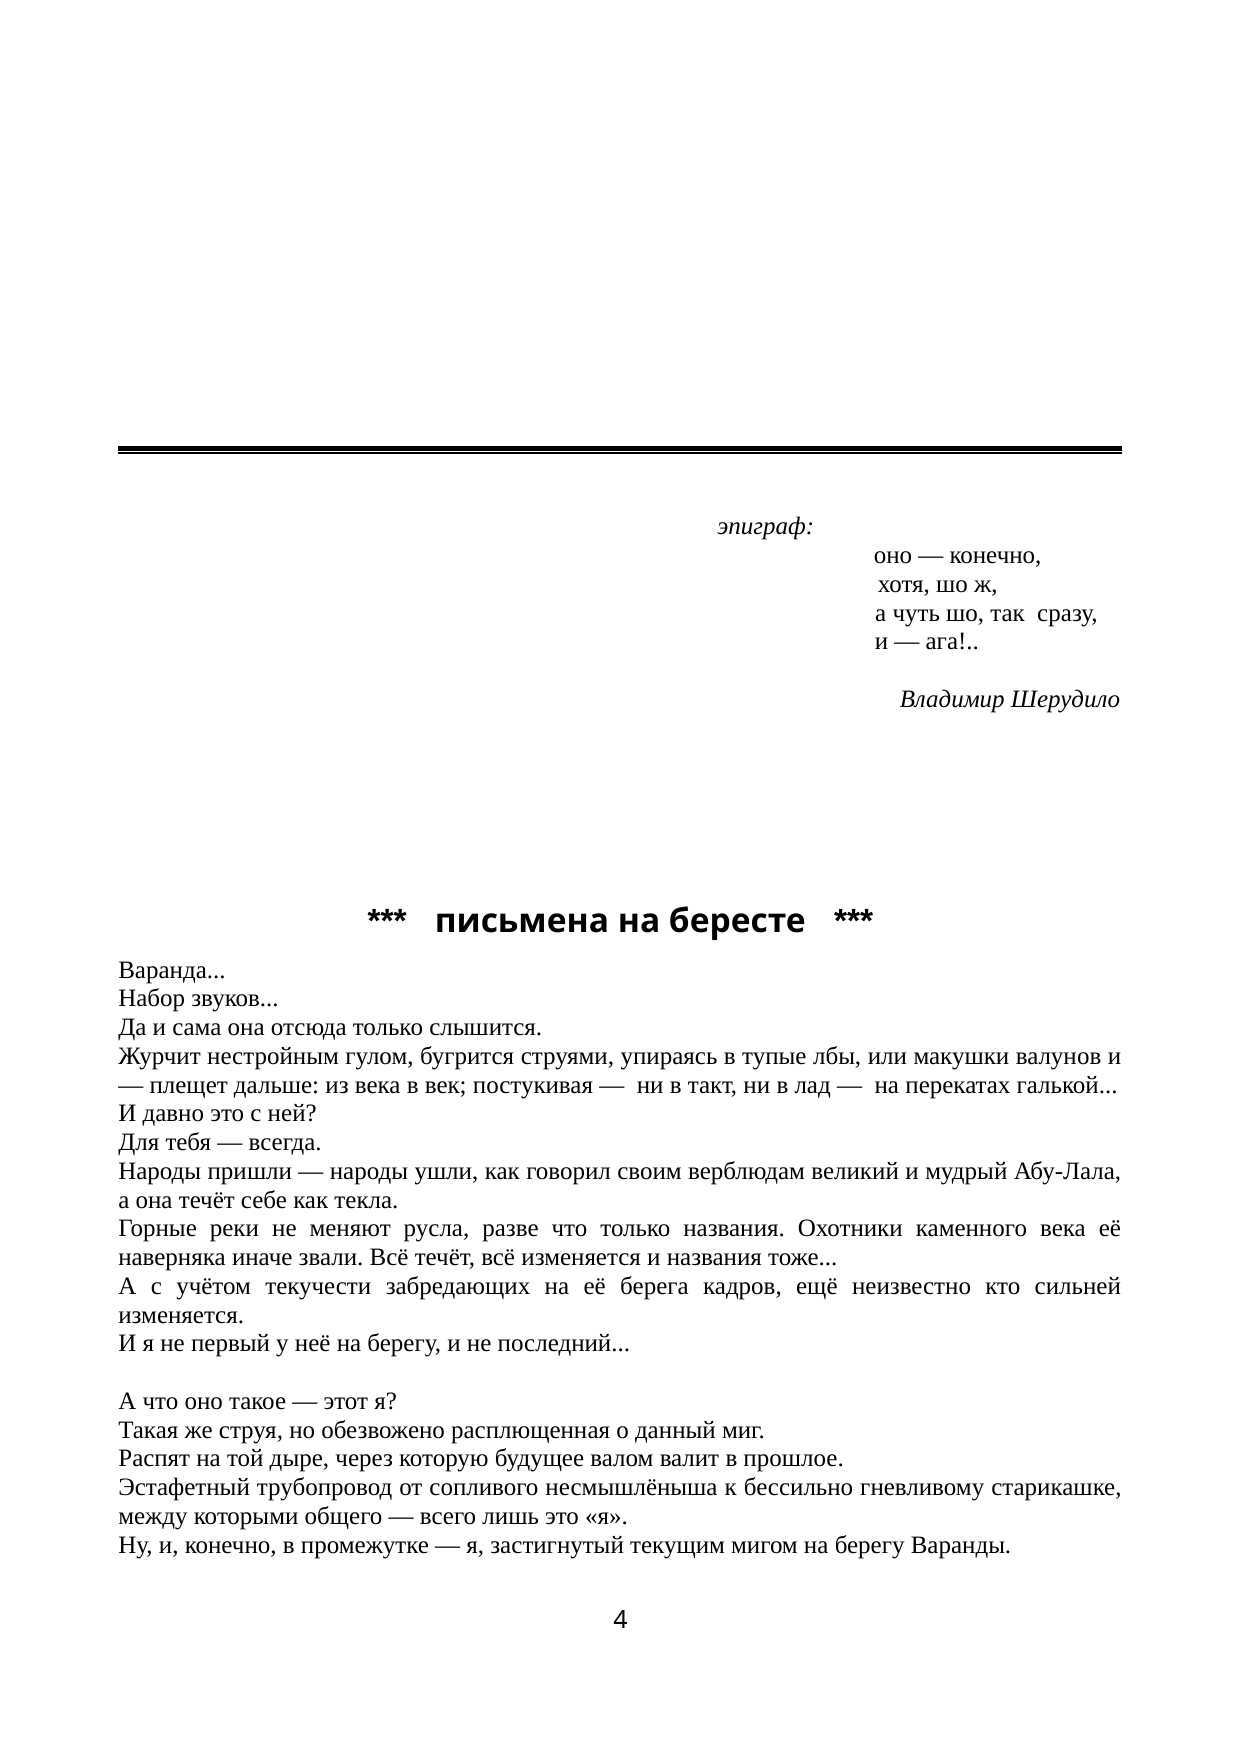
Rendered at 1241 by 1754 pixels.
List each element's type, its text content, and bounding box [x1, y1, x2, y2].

text и — ага!.. [118, 626, 1122, 655]
text Для тебя — всегда. [118, 1127, 1122, 1156]
text хотя, шо ж, [118, 569, 1122, 598]
subtitle *** письмена на бересте *** [118, 896, 1122, 942]
text А с учётом текучести забредающих на её берега кадров, ещё неизвестно кто сильней изменяется. [118, 1271, 1122, 1328]
text Горные реки не меняют русла, разве что только названия. Охотники каменного века её наверняка иначе звали. Всё течёт, всё изменяется и названия тоже... [118, 1213, 1122, 1271]
text Владимир Шерудило [118, 684, 1122, 713]
text Эстафетный трубопровод от сопливого несмышлёныша к бессильно гневливому старикашке, между которыми общего — всего лишь это «я». [118, 1472, 1122, 1530]
text И давно это с ней? [118, 1098, 1122, 1127]
text а чуть шо, так сразу, [118, 598, 1122, 626]
text Варанда... [118, 955, 1122, 983]
text Распят на той дыре, через которую будущее валом валит в прошлое. [118, 1443, 1122, 1472]
text И я не первый у неё на берегу, и не последний... [118, 1328, 1122, 1357]
text эпиграф: [118, 511, 1122, 540]
text оно — конечно, [118, 540, 1122, 569]
text Да и сама она отсюда только слышится. [118, 1012, 1122, 1041]
text Такая же струя, но обезвожено расплющенная о данный миг. [118, 1415, 1122, 1443]
text Народы пришли — народы ушли, как говорил своим верблюдам великий и мудрый Абу-Лала, а она течёт себе как текла. [118, 1156, 1122, 1213]
text Журчит нестройным гулом, бугрится струями, упираясь в тупые лбы, или макушки валунов и — плещет дальше: из века в век; постукивая — ни в такт, ни в лад — на перекатах галькой... [118, 1041, 1122, 1098]
text Ну, и, конечно, в промежутке — я, застигнутый текущим мигом на берегу Варанды. [118, 1530, 1122, 1558]
text А что оно такое — этот я? [118, 1386, 1122, 1415]
text Набор звуков... [118, 983, 1122, 1012]
